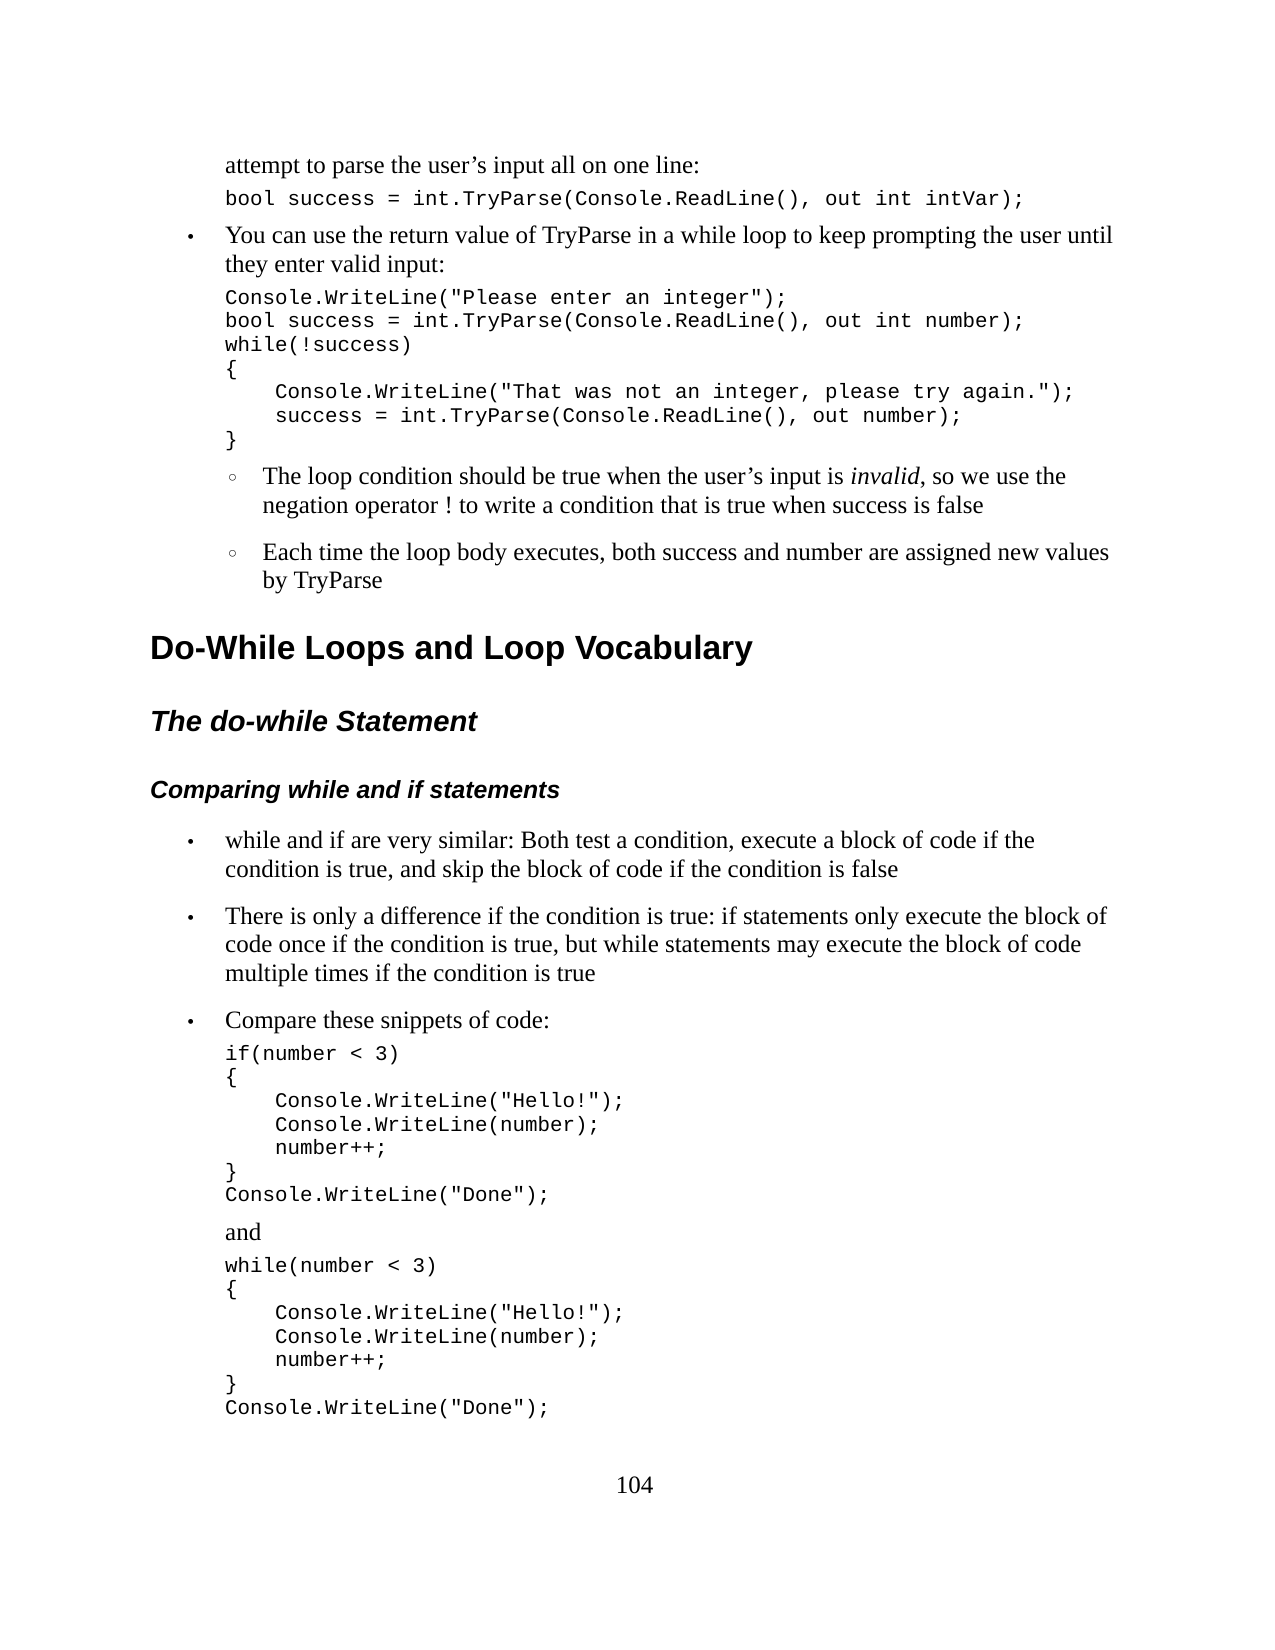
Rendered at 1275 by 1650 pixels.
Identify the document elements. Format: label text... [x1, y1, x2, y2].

list Console.WriteLine("Done"); [187, 1397, 1125, 1420]
list Compare these snippets of code: [187, 1005, 1125, 1034]
list number++; [187, 1137, 1125, 1161]
list The loop condition should be true when the user’s input is invalid, so we use the negation operator ! to write a condition that is true when success is false [225, 461, 1125, 519]
list Console.WriteLine(number); [187, 1113, 1125, 1137]
list } [187, 1161, 1125, 1184]
list and [187, 1217, 1125, 1246]
list Console.WriteLine("Hello!"); [187, 1302, 1125, 1326]
list success = int.TryParse(Console.ReadLine(), out number); [187, 405, 1125, 429]
list { [187, 1278, 1125, 1302]
list Console.WriteLine(number); [187, 1326, 1125, 1349]
list while(number < 3) [187, 1255, 1125, 1278]
list Console.WriteLine("Done"); [187, 1184, 1125, 1208]
list bool success = int.TryParse(Console.ReadLine(), out int number); [187, 310, 1125, 334]
list if(number < 3) [187, 1043, 1125, 1066]
list Console.WriteLine("That was not an integer, please try again."); [187, 381, 1125, 405]
list Console.WriteLine("Please enter an integer"); [187, 287, 1125, 310]
list attempt to parse the user’s input all on one line: [187, 150, 1125, 179]
list number++; [187, 1349, 1125, 1373]
subtitle Comparing while and if statements [150, 775, 1125, 804]
list Each time the loop body executes, both success and number are assigned new values by TryParse [225, 537, 1125, 594]
list while and if are very similar: Both test a condition, execute a block of code if the condition is true, and skip the block of code if the condition is false [187, 825, 1125, 883]
list You can use the return value of TryParse in a while loop to keep prompting the user until they enter valid input: [187, 220, 1125, 278]
list while(!success) [187, 334, 1125, 358]
subtitle Do-While Loops and Loop Vocabulary [150, 628, 1125, 667]
list bool success = int.TryParse(Console.ReadLine(), out int intVar); [187, 188, 1125, 211]
list } [187, 429, 1125, 452]
list { [187, 1066, 1125, 1090]
list } [187, 1373, 1125, 1397]
list There is only a difference if the condition is true: if statements only execute the block of code once if the condition is true, but while statements may execute the block of code multiple times if the condition is true [187, 901, 1125, 987]
list Console.WriteLine("Hello!"); [187, 1090, 1125, 1113]
subtitle The do-while Statement [150, 704, 1125, 738]
list { [187, 358, 1125, 381]
